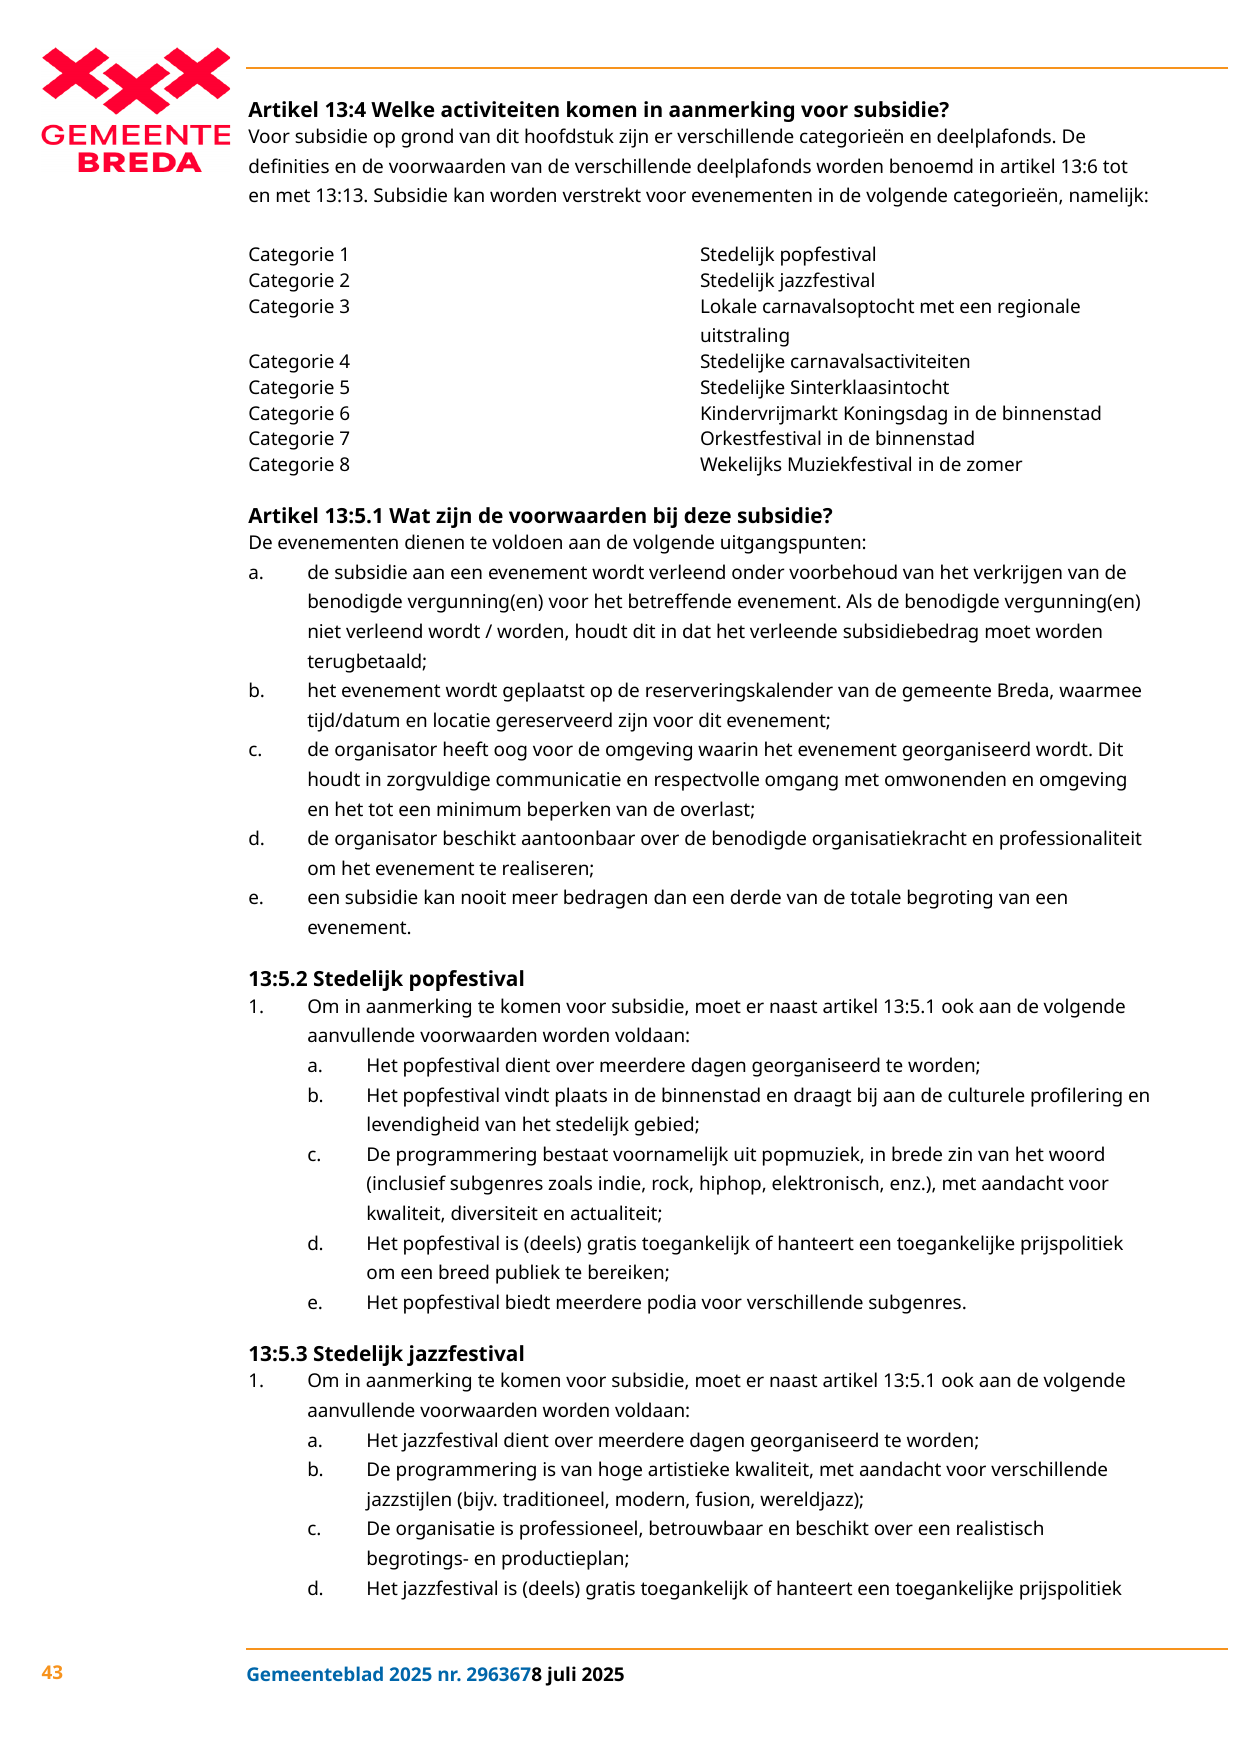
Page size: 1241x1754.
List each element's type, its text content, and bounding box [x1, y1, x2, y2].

list Om in aanmerking te komen voor subsidie, moet er naast artikel 13:5.1 ook aan de volgende aanvullende voorwaarden worden voldaan: [248, 993, 1152, 1048]
text 13:5.3 Stedelijk jazzfestival [248, 1339, 1152, 1368]
list De organisatie is professioneel, betrouwbaar en beschikt over een realistisch begrotings- en productieplan; [307, 1516, 1152, 1571]
table_cell Categorie 8 [248, 451, 700, 477]
list het evenement wordt geplaatst op de reserveringskalender van de gemeente Breda, waarmee tijd/datum en locatie gereserveerd zijn voor dit evenement; [248, 677, 1152, 733]
picture [41, 47, 231, 172]
list Het popfestival is (deels) gratis toegankelijk of hanteert een toegankelijke prijspolitiek om een breed publiek te bereiken; [307, 1230, 1152, 1285]
table_cell Categorie 5 [248, 374, 700, 400]
list Om in aanmerking te komen voor subsidie, moet er naast artikel 13:5.1 ook aan de volgende aanvullende voorwaarden worden voldaan: [248, 1368, 1152, 1423]
table_cell Stedelijk jazzfestival [700, 268, 1152, 293]
table_cell Categorie 7 [248, 426, 700, 451]
table_cell Categorie 4 [248, 349, 700, 374]
list de organisator heeft oog voor de omgeving waarin het evenement georganiseerd wordt. Dit houdt in zorgvuldige communicatie en respectvolle omgang met omwonenden en omgeving en het tot een minimum beperken van de overlast; [248, 737, 1152, 822]
table_cell Categorie 2 [248, 268, 700, 293]
list de organisator beschikt aantoonbaar over de benodigde organisatiekracht en professionaliteit om het evenement te realiseren; [248, 825, 1152, 881]
list Het popfestival dient over meerdere dagen georganiseerd te worden; [307, 1052, 1152, 1078]
table_cell Lokale carnavalsoptocht met een regionale uitstraling [700, 293, 1152, 348]
table_cell Orkestfestival in de binnenstad [700, 426, 1152, 451]
list Het jazzfestival dient over meerdere dagen georganiseerd te worden; [307, 1427, 1152, 1453]
table_header Stedelijk popfestival [700, 242, 1152, 267]
table_cell Categorie 3 [248, 293, 700, 348]
table_cell Stedelijke Sinterklaasintocht [700, 374, 1152, 400]
table_cell Wekelijks Muziekfestival in de zomer [700, 451, 1152, 477]
text 13:5.2 Stedelijk popfestival [248, 964, 1152, 993]
list een subsidie kan nooit meer bedragen dan een derde van de totale begroting van een evenement. [248, 884, 1152, 940]
table_header Categorie 1 [248, 242, 700, 267]
text De evenementen dienen te voldoen aan de volgende uitgangspunten: [248, 529, 1152, 555]
list de subsidie aan een evenement wordt verleend onder voorbehoud van het verkrijgen van de benodigde vergunning(en) voor het betreffende evenement. Als de benodigde vergunning(en) niet verleend wordt / worden, houdt dit in dat het verleende subsidiebedrag moet worden terugbetaald; [248, 559, 1152, 674]
list De programmering bestaat voornamelijk uit popmuziek, in brede zin van het woord (inclusief subgenres zoals indie, rock, hiphop, elektronisch, enz.), met aandacht voor kwaliteit, diversiteit en actualiteit; [307, 1141, 1152, 1226]
list Het popfestival biedt meerdere podia voor verschillende subgenres. [307, 1289, 1152, 1314]
list Het jazzfestival is (deels) gratis toegankelijk of hanteert een toegankelijke prijspolitiek [307, 1575, 1152, 1601]
table_cell Stedelijke carnavalsactiviteiten [700, 349, 1152, 374]
table_cell Kindervrijmarkt Koningsdag in de binnenstad [700, 400, 1152, 426]
list De programmering is van hoge artistieke kwaliteit, met aandacht voor verschillende jazzstijlen (bijv. traditioneel, modern, fusion, wereldjazz); [307, 1456, 1152, 1512]
table_cell Categorie 6 [248, 400, 700, 426]
text Voor subsidie op grond van dit hoofdstuk zijn er verschillende categorieën en deelplafonds. De definities en de voorwaarden van de verschillende deelplafonds worden benoemd in artikel 13:6 tot en met 13:13. Subsidie kan worden verstrekt voor evenementen in de volgende categorieën, namelijk: [248, 123, 1152, 208]
list Het popfestival vindt plaats in de binnenstad en draagt bij aan de culturele profilering en levendigheid van het stedelijk gebied; [307, 1082, 1152, 1137]
text Artikel 13:5.1 Wat zijn de voorwaarden bij deze subsidie? [248, 501, 1152, 529]
text Artikel 13:4 Welke activiteiten komen in aanmerking voor subsidie? [248, 95, 1152, 123]
